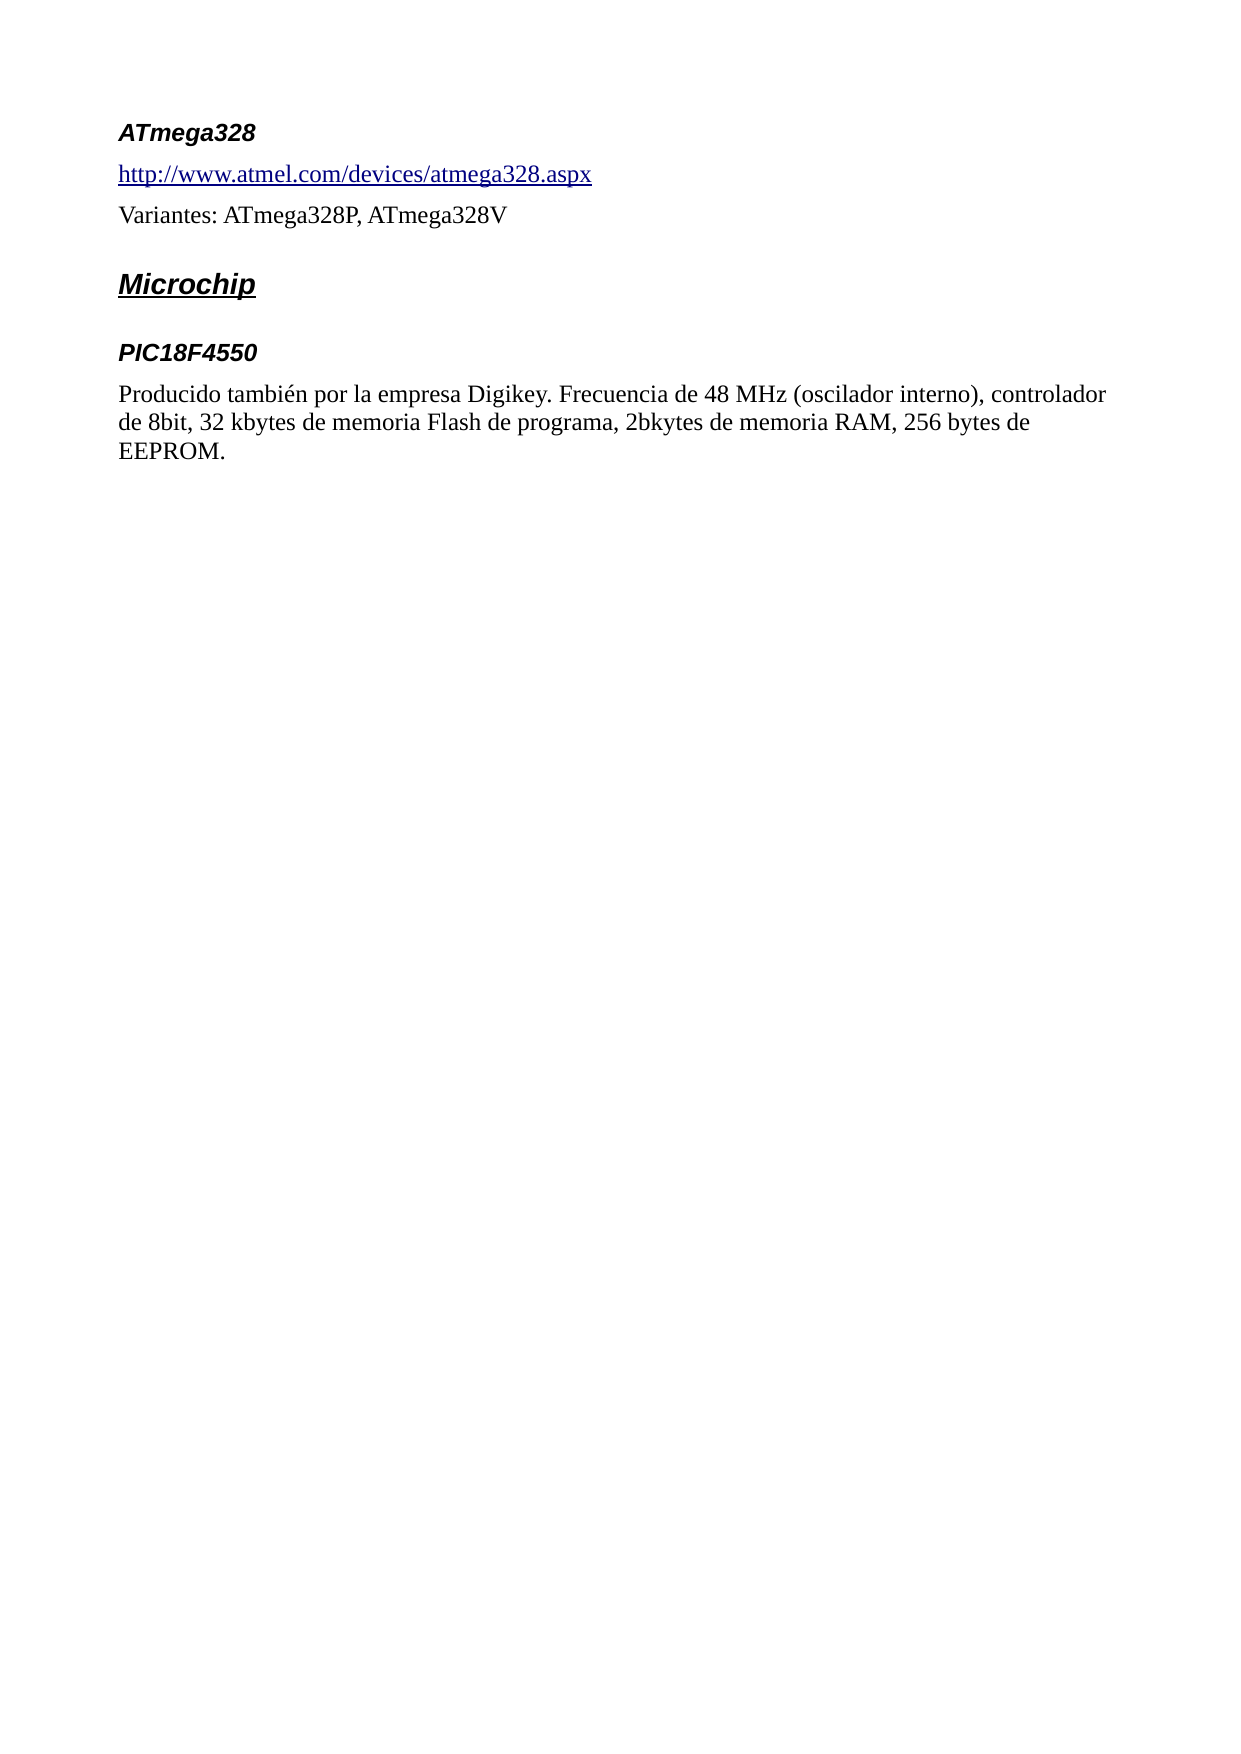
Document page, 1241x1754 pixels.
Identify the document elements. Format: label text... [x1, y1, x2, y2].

text http://www.atmel.com/devices/atmega328.aspx‎ [118, 159, 1122, 188]
subtitle ATmega328 [118, 118, 1122, 147]
subtitle PIC18F4550 [118, 338, 1122, 366]
subtitle Microchip [118, 267, 1122, 300]
text Producido también por la empresa Digikey. Frecuencia de 48 MHz (oscilador interno), controlador de 8bit, 32 kbytes de memoria Flash de programa, 2bkytes de memoria RAM, 256 bytes de EEPROM. [118, 379, 1122, 465]
text Variantes: ATmega328P, ATmega328V [118, 200, 1122, 229]
